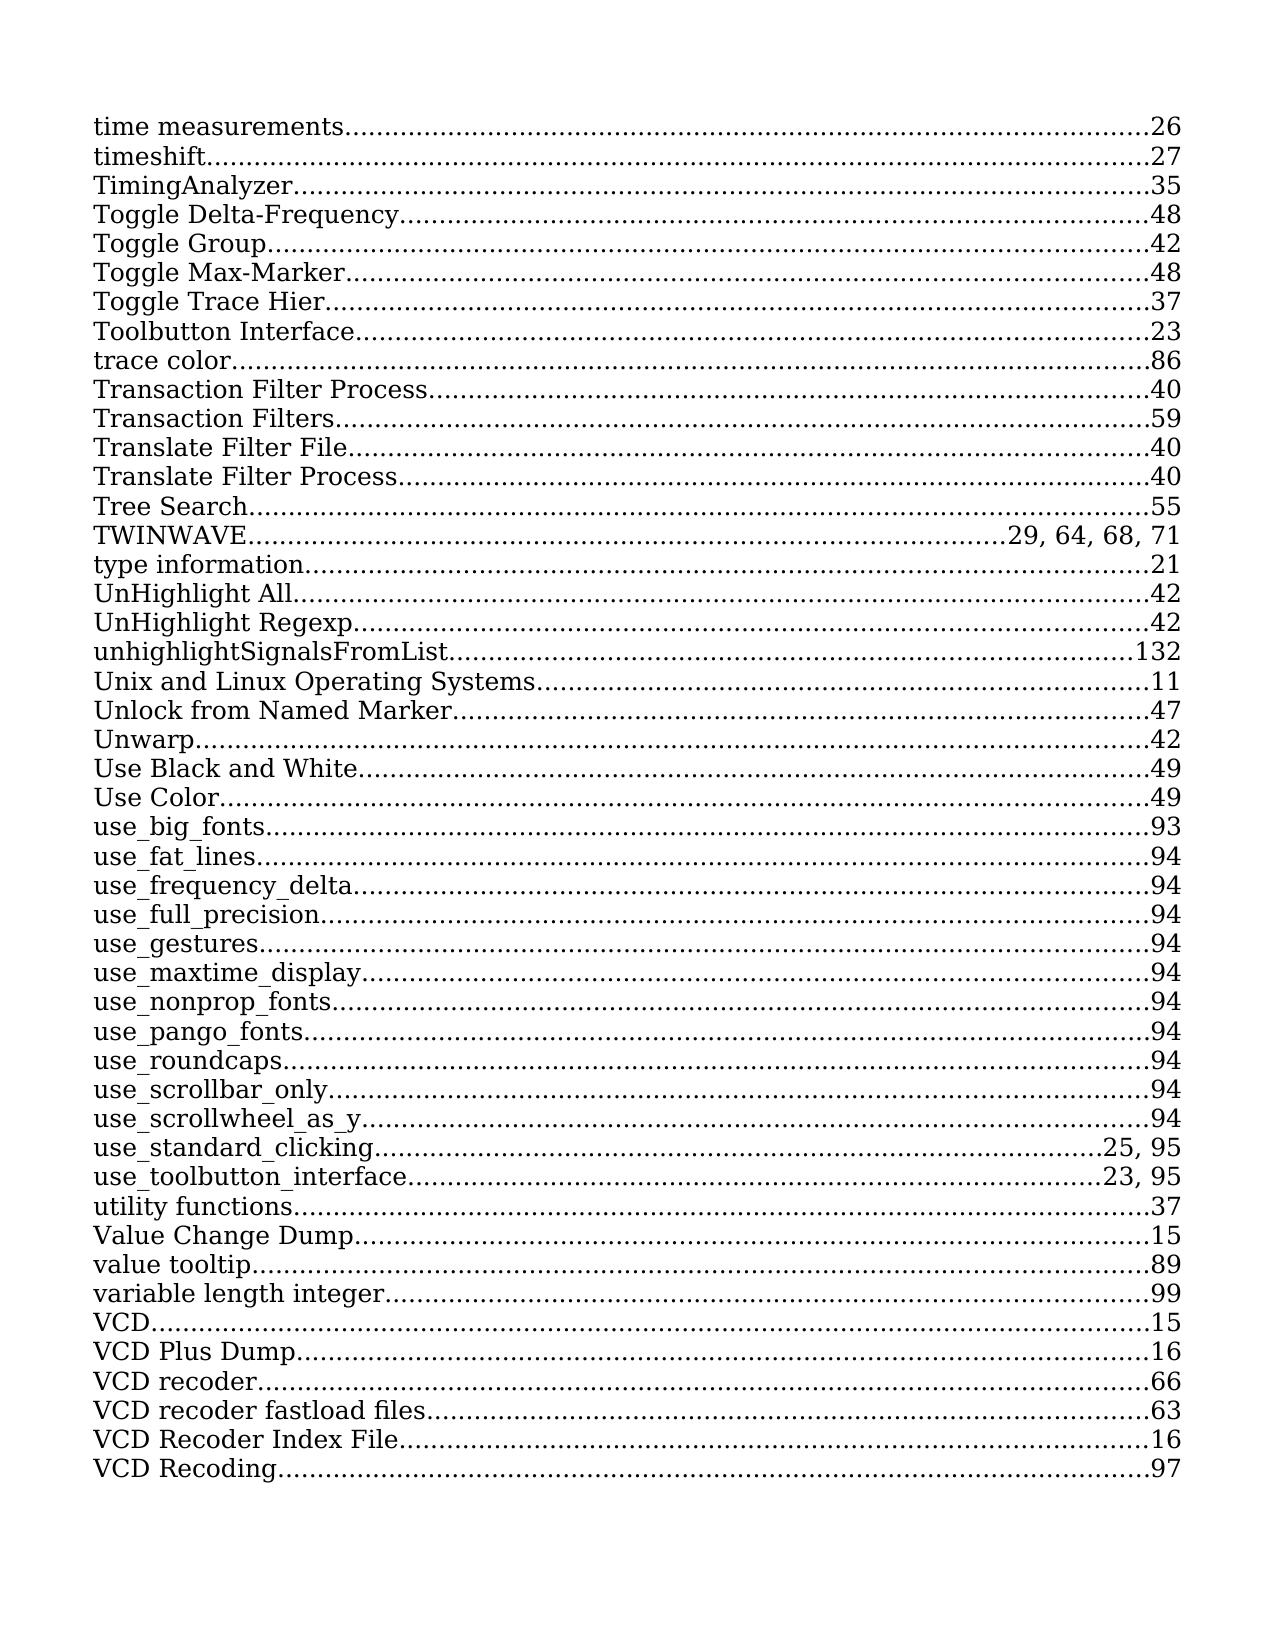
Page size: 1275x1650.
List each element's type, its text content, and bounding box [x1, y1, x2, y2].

text VCD Recoder Index File 16 [93, 1425, 1182, 1454]
text use_full_precision 94 [93, 900, 1182, 929]
text VCD recoder fastload files 63 [93, 1396, 1182, 1425]
text utility functions 37 [93, 1192, 1182, 1221]
text use_gestures 94 [93, 929, 1182, 958]
text VCD Plus Dump 16 [93, 1337, 1182, 1367]
text use_nonprop_fonts 94 [93, 987, 1182, 1017]
text Toggle Group 42 [93, 229, 1182, 258]
text time measurements 26 [93, 112, 1182, 142]
text value tooltip 89 [93, 1250, 1182, 1279]
text Use Color 49 [93, 783, 1182, 812]
text use_scrollbar_only 94 [93, 1075, 1182, 1104]
text UnHighlight All 42 [93, 579, 1182, 608]
text VCD recoder 66 [93, 1367, 1182, 1396]
text Unwarp 42 [93, 725, 1182, 754]
text Transaction Filter Process 40 [93, 375, 1182, 404]
text use_standard_clicking 25, 95 [93, 1133, 1182, 1162]
text VCD 15 [93, 1308, 1182, 1337]
text timeshift 27 [93, 142, 1182, 171]
text Unix and Linux Operating Systems 11 [93, 667, 1182, 696]
text use_big_fonts 93 [93, 812, 1182, 842]
text use_pango_fonts 94 [93, 1017, 1182, 1046]
text unhighlightSignalsFromList 132 [93, 637, 1182, 667]
text variable length integer 99 [93, 1279, 1182, 1308]
text use_scrollwheel_as_y 94 [93, 1104, 1182, 1133]
text Use Black and White 49 [93, 754, 1182, 783]
text use_toolbutton_interface 23, 95 [93, 1162, 1182, 1192]
text VCD Recoding 97 [93, 1454, 1182, 1483]
text Transaction Filters 59 [93, 404, 1182, 433]
text Toolbutton Interface 23 [93, 317, 1182, 346]
text use_maxtime_display 94 [93, 958, 1182, 987]
text use_fat_lines 94 [93, 842, 1182, 871]
text type information 21 [93, 550, 1182, 579]
text use_roundcaps 94 [93, 1046, 1182, 1075]
text Unlock from Named Marker 47 [93, 696, 1182, 725]
text Translate Filter File 40 [93, 433, 1182, 462]
text Toggle Trace Hier 37 [93, 287, 1182, 317]
text Tree Search 55 [93, 492, 1182, 521]
text Value Change Dump 15 [93, 1221, 1182, 1250]
text Toggle Max-Marker 48 [93, 258, 1182, 287]
text TimingAnalyzer 35 [93, 171, 1182, 200]
text use_frequency_delta 94 [93, 871, 1182, 900]
text UnHighlight Regexp 42 [93, 608, 1182, 637]
text TWINWAVE 29, 64, 68, 71 [93, 521, 1182, 550]
text Translate Filter Process 40 [93, 462, 1182, 492]
text trace color 86 [93, 346, 1182, 375]
text Toggle Delta-Frequency 48 [93, 200, 1182, 229]
